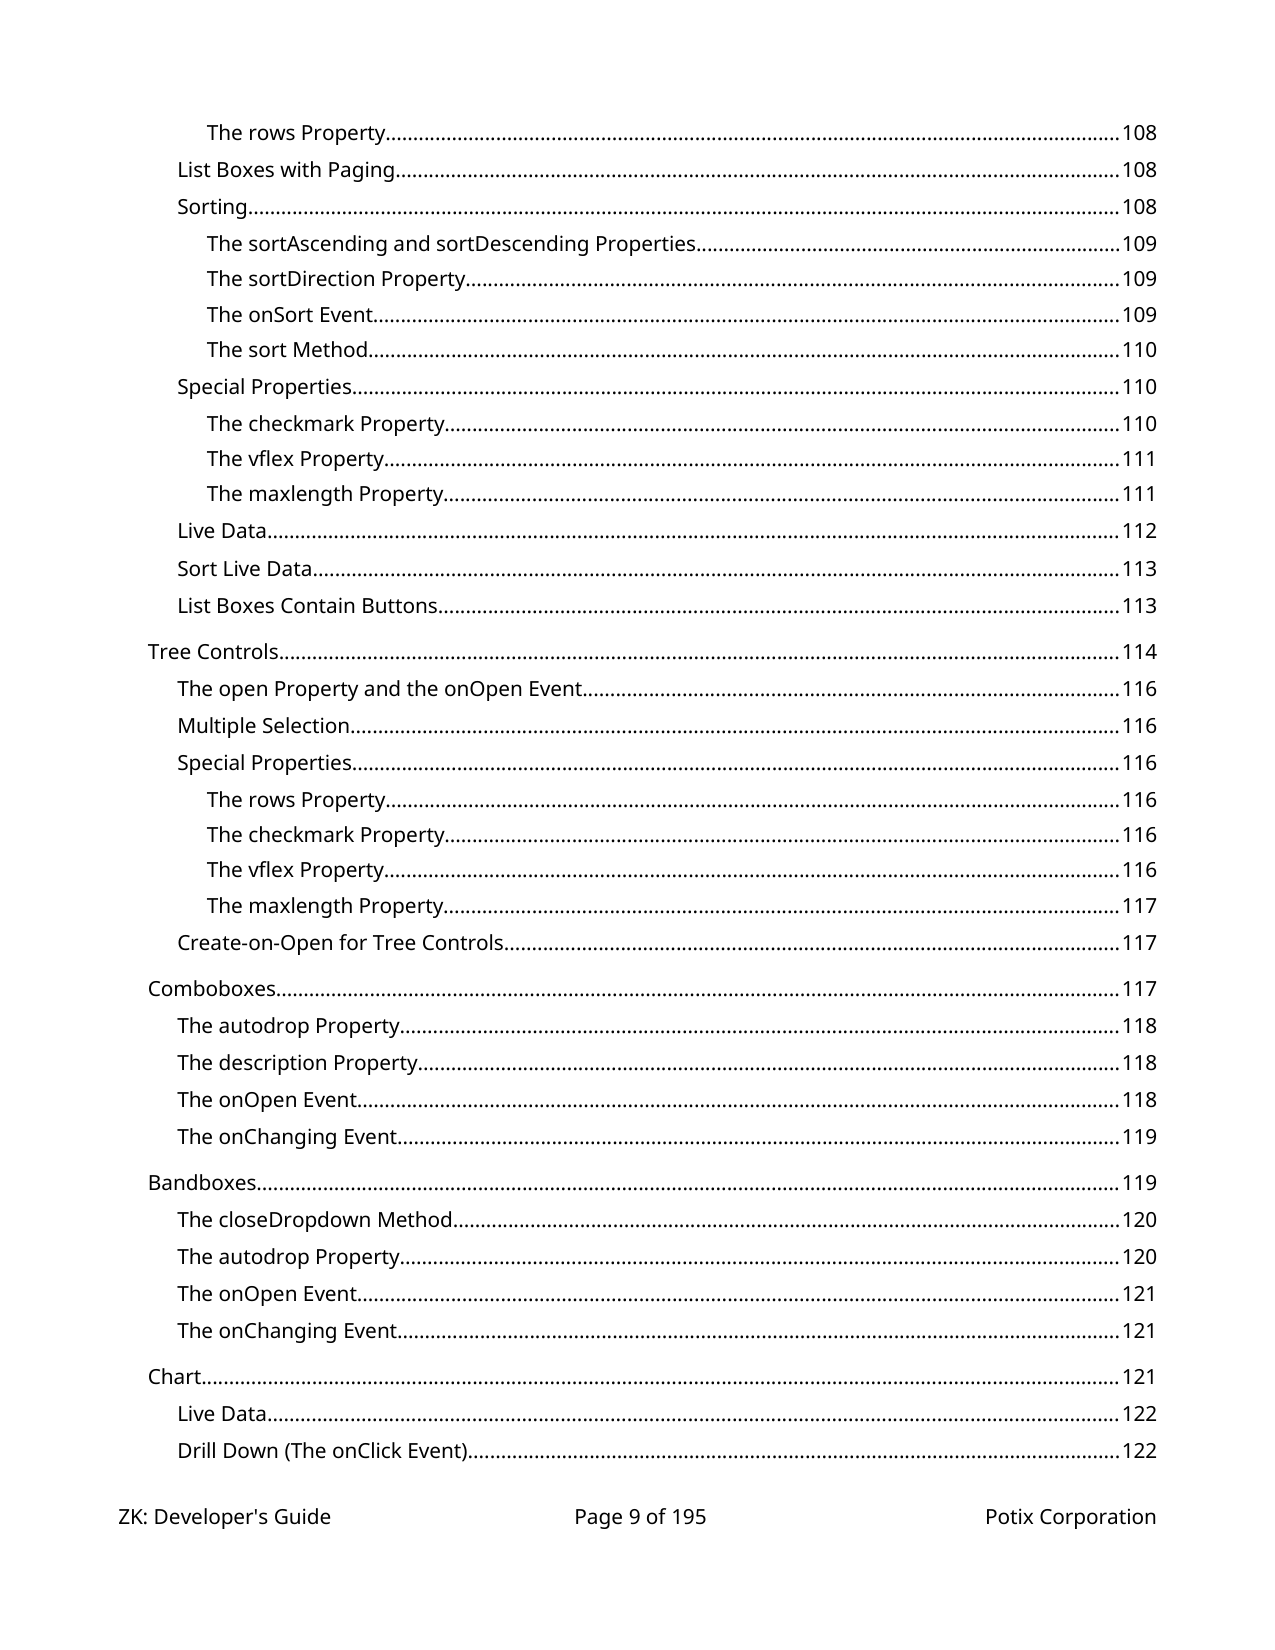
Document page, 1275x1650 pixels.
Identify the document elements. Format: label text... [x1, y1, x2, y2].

text The rows Property 116 [207, 785, 1157, 813]
text Special Properties 116 [177, 748, 1157, 776]
text The onOpen Event 118 [177, 1085, 1157, 1113]
text The checkmark Property 110 [207, 409, 1157, 437]
text The onSort Event 109 [207, 300, 1157, 328]
text The maxlength Property 111 [207, 479, 1157, 508]
text The checkmark Property 116 [207, 820, 1157, 848]
text List Boxes with Paging 108 [177, 155, 1157, 183]
text The sort Method 110 [207, 335, 1157, 363]
text The open Property and the onOpen Event 116 [177, 674, 1157, 702]
text List Boxes Contain Buttons 113 [177, 591, 1157, 619]
text Special Properties 110 [177, 372, 1157, 400]
text The closeDropdown Method 120 [177, 1205, 1157, 1233]
text Sorting 108 [177, 192, 1157, 221]
text Comboboxes 117 [148, 974, 1157, 1002]
text Chart 121 [148, 1362, 1157, 1391]
text Sort Live Data 113 [177, 554, 1157, 582]
text The description Property 118 [177, 1048, 1157, 1076]
text The onChanging Event 119 [177, 1122, 1157, 1150]
text The rows Property 108 [207, 118, 1157, 146]
text The autodrop Property 120 [177, 1242, 1157, 1270]
text The maxlength Property 117 [207, 891, 1157, 919]
text The onOpen Event 121 [177, 1279, 1157, 1307]
text The sortDirection Property 109 [207, 264, 1157, 293]
text The onChanging Event 121 [177, 1316, 1157, 1344]
text Create-on-Open for Tree Controls 117 [177, 928, 1157, 956]
text Live Data 112 [177, 517, 1157, 545]
text The autodrop Property 118 [177, 1011, 1157, 1039]
text Live Data 122 [177, 1399, 1157, 1428]
text The sortAscending and sortDescending Properties 109 [207, 229, 1157, 258]
text Bandboxes 119 [148, 1168, 1157, 1196]
text The vflex Property 111 [207, 444, 1157, 473]
text Tree Controls 114 [148, 637, 1157, 665]
text The vflex Property 116 [207, 856, 1157, 884]
text Multiple Selection 116 [177, 711, 1157, 739]
text Drill Down (The onClick Event) 122 [177, 1436, 1157, 1465]
